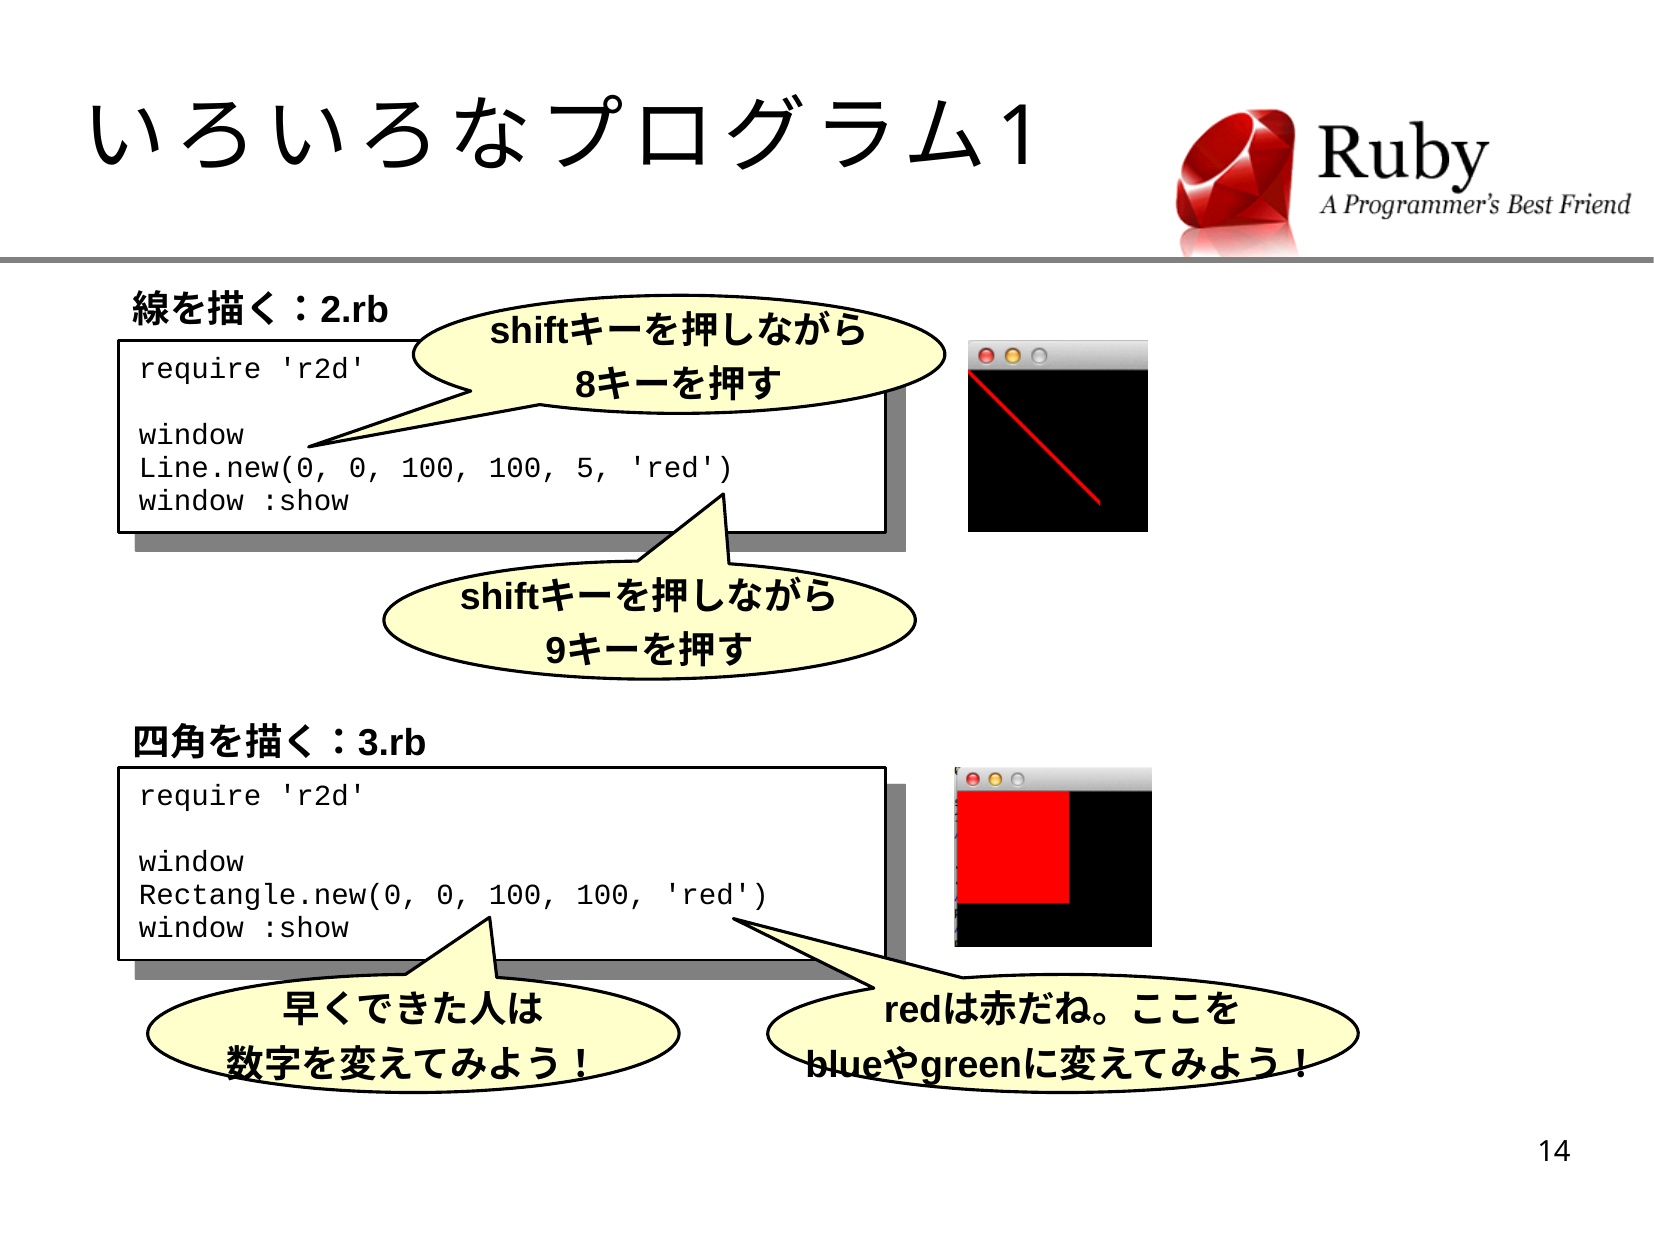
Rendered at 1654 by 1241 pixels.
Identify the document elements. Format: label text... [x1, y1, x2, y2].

text_box redは赤だね。ここを blueやgreenに変えてみよう！ [733, 918, 1359, 1093]
text_box shiftキーを押しながら 8キーを押す [308, 295, 945, 447]
picture [954, 767, 1152, 947]
text_box require 'r2d' window Rectangle.new(0, 0, 100, 100, 'red') window :show [118, 767, 886, 961]
text_box shiftキーを押しながら 9キーを押す [383, 493, 916, 680]
text_box 早くできた人は 数字を変えてみよう！ [147, 917, 680, 1093]
picture [968, 340, 1148, 532]
text_box require 'r2d' window Line.new(0, 0, 100, 100, 5, 'red') window :show [118, 340, 886, 533]
text_box 四角を描く：3.rb [118, 705, 650, 762]
text_box 線を描く：2.rb [118, 271, 739, 329]
title いろいろなプログラム1 [82, 49, 1152, 207]
picture [1160, 82, 1654, 257]
